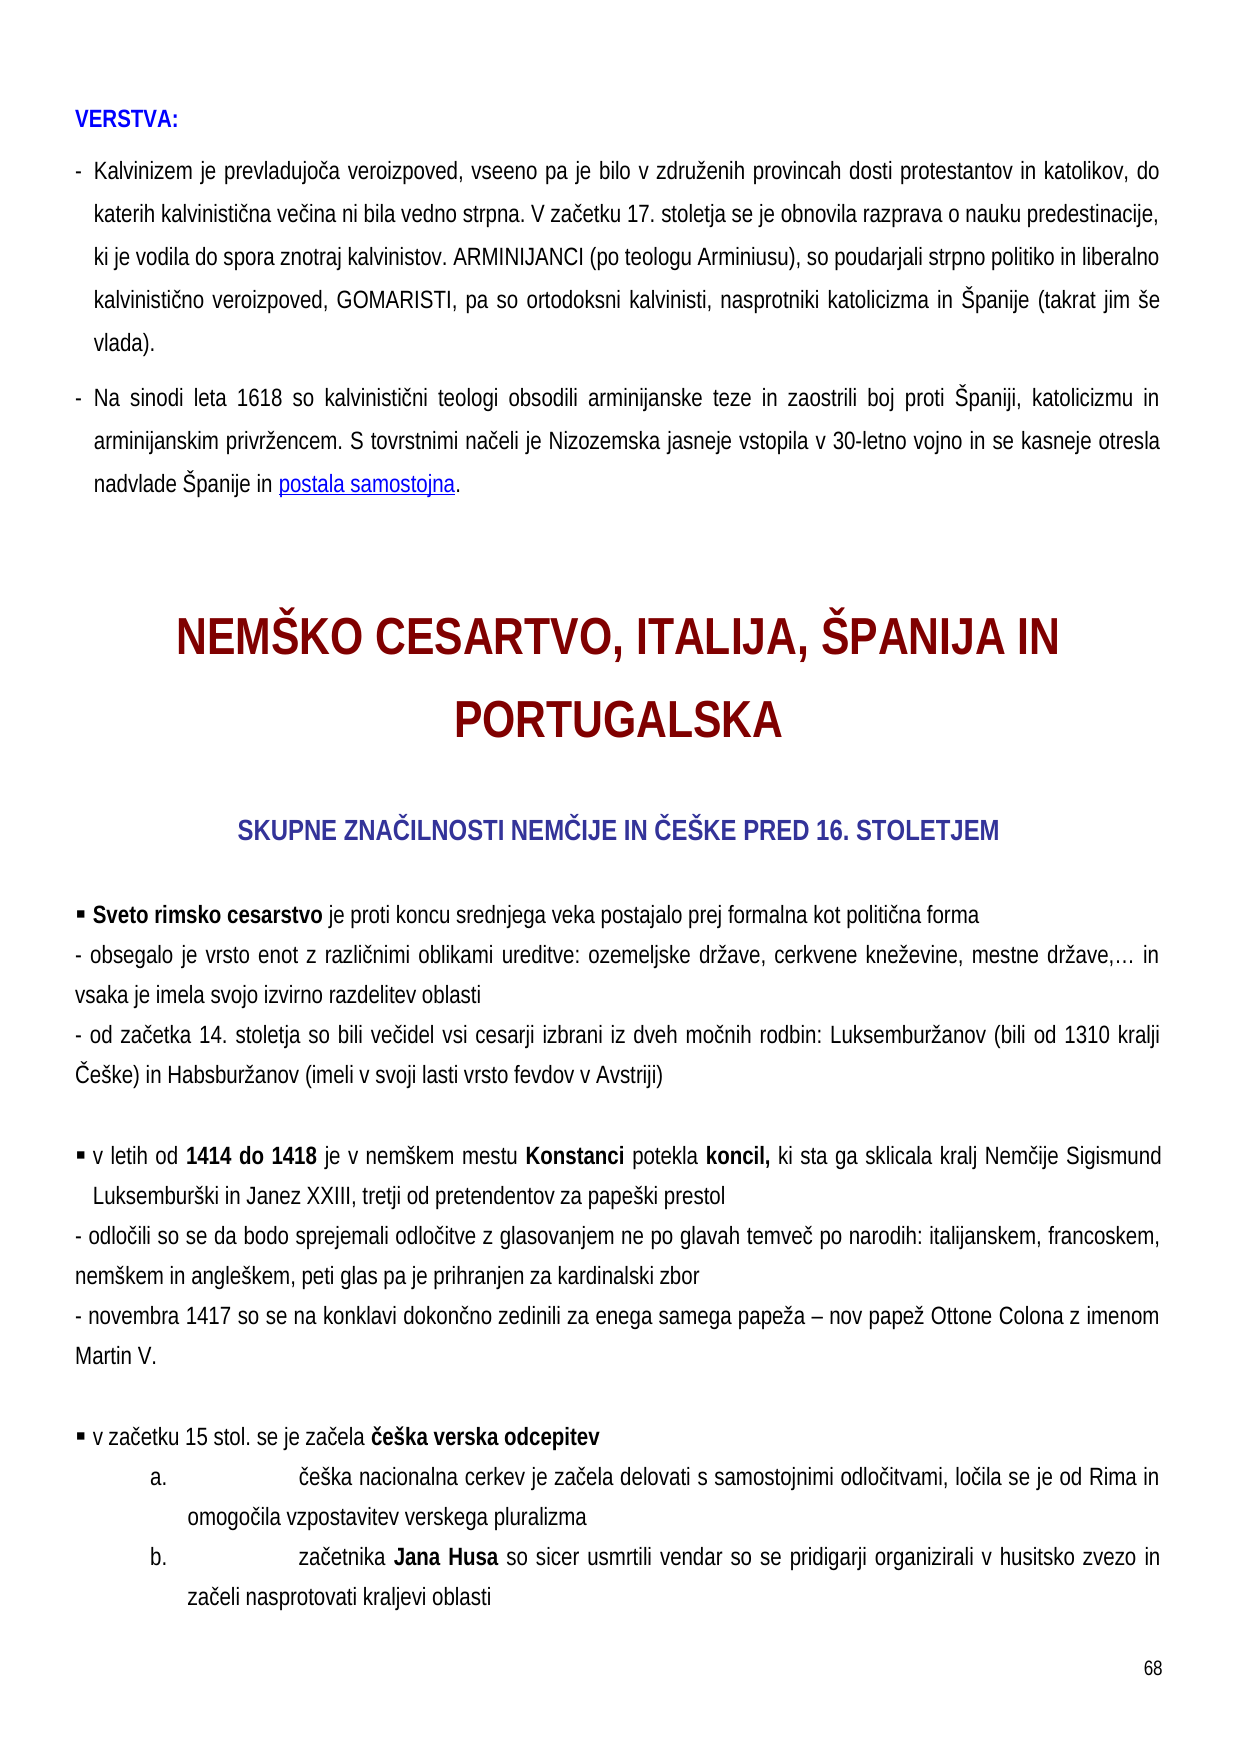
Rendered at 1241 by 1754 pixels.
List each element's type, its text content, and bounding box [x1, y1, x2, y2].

list češka nacionalna cerkev je začela delovati s samostojnimi odločitvami, ločila se je od Rima in omogočila vzpostavitev verskega pluralizma [150, 1462, 1162, 1531]
text - odločili so se da bodo sprejemali odločitve z glasovanjem ne po glavah temveč po narodih: italijanskem, francoskem, nemškem in angleškem, peti glas pa je prihranjen za kardinalski zbor [75, 1221, 1162, 1290]
text - obsegalo je vrsto enot z različnimi oblikami ureditve: ozemeljske države, cerkvene kneževine, mestne države,… in vsaka je imela svojo izvirno razdelitev oblasti [75, 940, 1162, 1009]
list v začetku 15 stol. se je začela češka verska odcepitev [75, 1422, 1162, 1450]
text VERSTVA: [75, 103, 1162, 132]
list začetnika Jana Husa so sicer usmrtili vendar so se pridigarji organizirali v husitsko zvezo in začeli nasprotovati kraljevi oblasti [150, 1542, 1162, 1611]
list Na sinodi leta 1618 so kalvinistični teologi obsodili arminijanske teze in zaostrili boj proti Španiji, katolicizmu in arminijanskim privržencem. S tovrstnimi načeli je Nizozemska jasneje vstopila v 30-letno vojno in se kasneje otresla nadvlade Španije in postala samostojna. [75, 383, 1162, 498]
text - od začetka 14. stoletja so bili večidel vsi cesarji izbrani iz dveh močnih rodbin: Luksemburžanov (bili od 1310 kralji Češke) in Habsburžanov (imeli v svoji lasti vrsto fevdov v Avstriji) [75, 1020, 1162, 1089]
text SKUPNE ZNAČILNOSTI NEMČIJE IN ČEŠKE PRED 16. STOLETJEM [75, 813, 1162, 846]
text - novembra 1417 so se na konklavi dokončno zedinili za enega samega papeža – nov papež Ottone Colona z imenom Martin V. [75, 1301, 1162, 1370]
list v letih od 1414 do 1418 je v nemškem mestu Konstanci potekla koncil, ki sta ga sklicala kralj Nemčije Sigismund Luksemburški in Janez XXIII, tretji od pretendentov za papeški prestol [75, 1141, 1162, 1209]
list Kalvinizem je prevladujoča veroizpoved, vseeno pa je bilo v združenih provincah dosti protestantov in katolikov, do katerih kalvinistična večina ni bila vedno strpna. V začetku 17. stoletja se je obnovila razprava o nauku predestinacije, ki je vodila do spora znotraj kalvinistov. ARMINIJANCI (po teologu Arminiusu), so poudarjali strpno politiko in liberalno kalvinistično veroizpoved, GOMARISTI, pa so ortodoksni kalvinisti, nasprotniki katolicizma in Španije (takrat jim še vlada). [75, 156, 1162, 356]
text NEMŠKO CESARTVO, ITALIJA, ŠPANIJA IN PORTUGALSKA [75, 606, 1162, 749]
list Sveto rimsko cesarstvo je proti koncu srednjega veka postajalo prej formalna kot politična forma [75, 900, 1162, 929]
